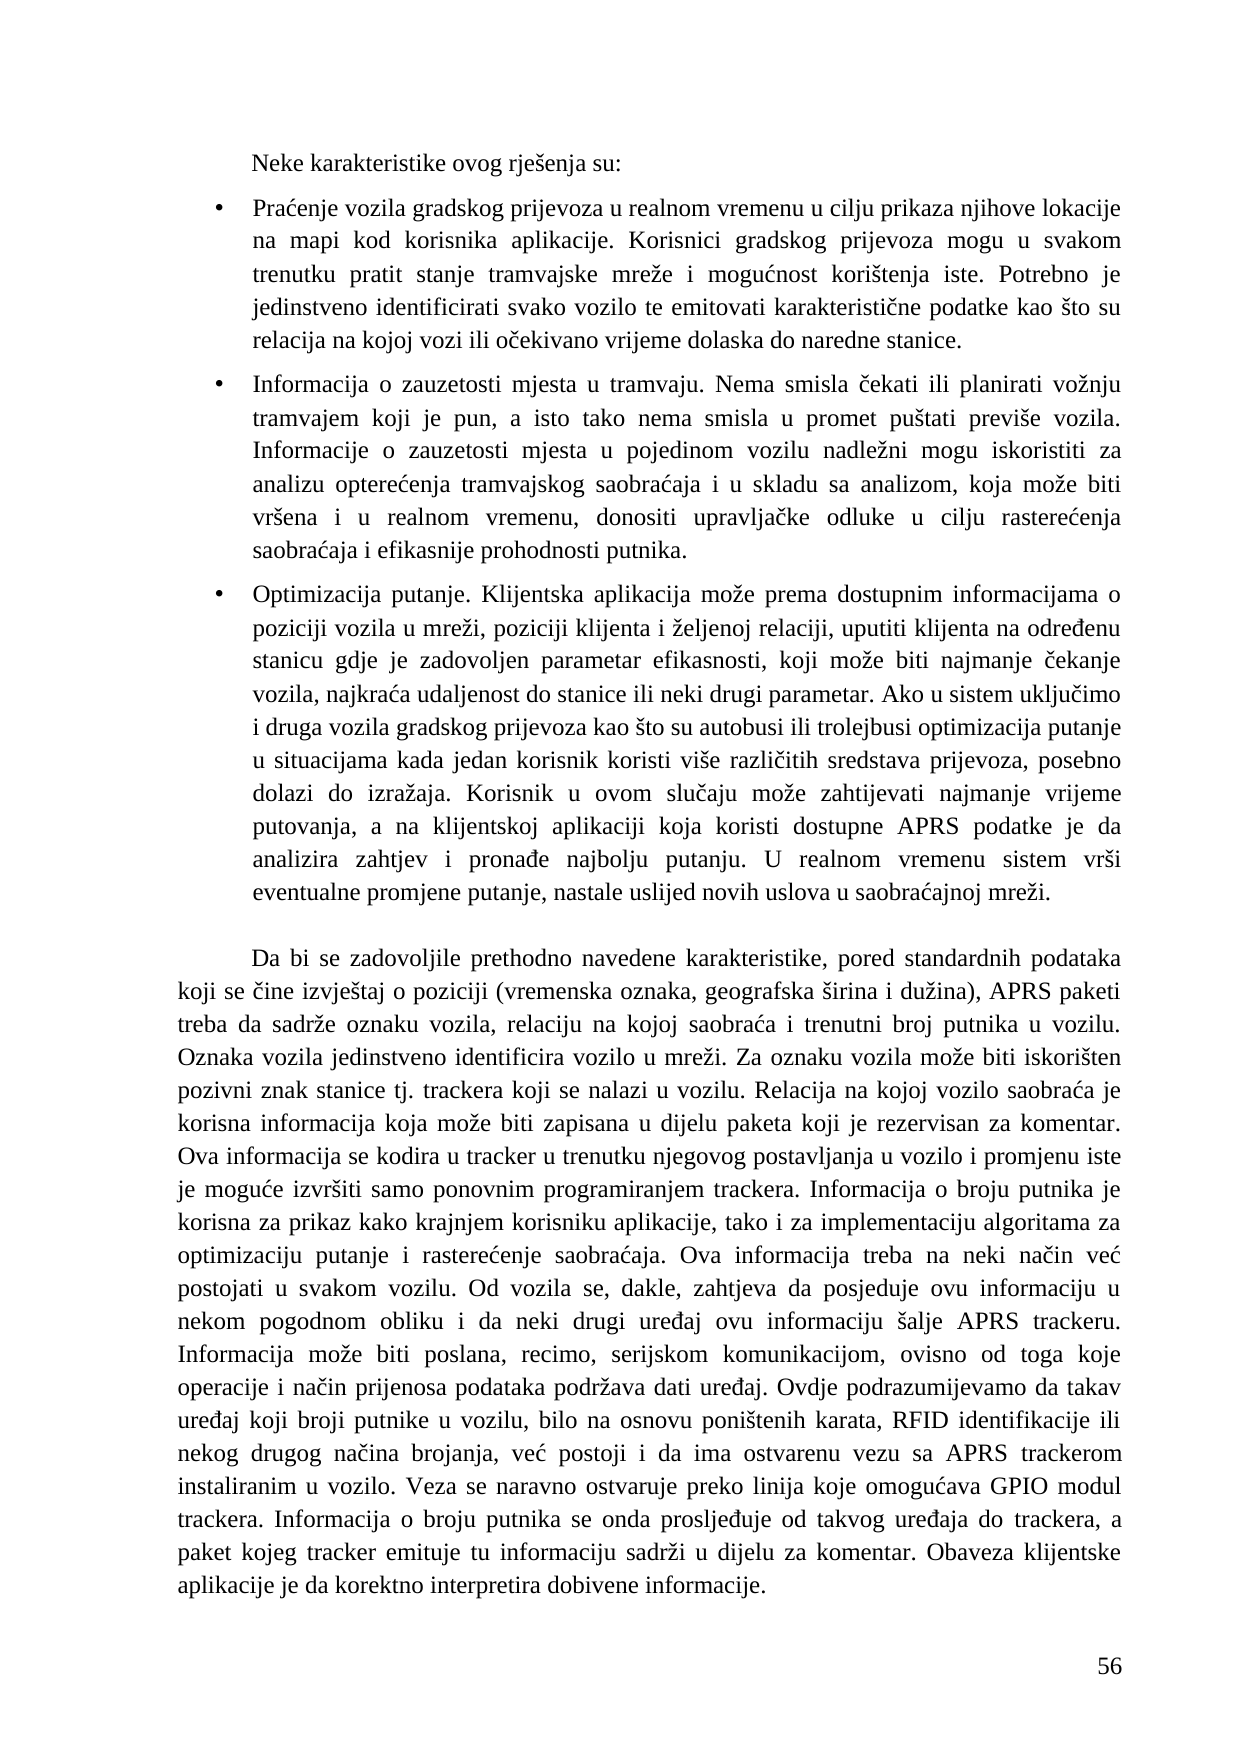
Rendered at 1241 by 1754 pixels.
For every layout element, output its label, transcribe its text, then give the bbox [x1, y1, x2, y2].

list Informacija o zauzetosti mjesta u tramvaju. Nema smisla čekati ili planirati vožnju tramvajem koji je pun, a isto tako nema smisla u promet puštati previše vozila. Informacije o zauzetosti mjesta u pojedinom vozilu nadležni mogu iskoristiti za analizu opterećenja tramvajskog saobraćaja i u skladu sa analizom, koja može biti vršena i u realnom vremenu, donositi upravljačke odluke u cilju rasterećenja saobraćaja i efikasnije prohodnosti putnika. [215, 369, 1122, 563]
list Praćenje vozila gradskog prijevoza u realnom vremenu u cilju prikaza njihove lokacije na mapi kod korisnika aplikacije. Korisnici gradskog prijevoza mogu u svakom trenutku pratit stanje tramvajske mreže i mogućnost korištenja iste. Potrebno je jedinstveno identificirati svako vozilo te emitovati karakteristične podatke kao što su relacija na kojoj vozi ili očekivano vrijeme dolaska do naredne stanice. [215, 193, 1122, 353]
text Da bi se zadovoljile prethodno navedene karakteristike, pored standardnih podataka koji se čine izvještaj o poziciji (vremenska oznaka, geografska širina i dužina), APRS paketi treba da sadrže oznaku vozila, relaciju na kojoj saobraća i trenutni broj putnika u vozilu. Oznaka vozila jedinstveno identificira vozilo u mreži. Za oznaku vozila može biti iskorišten pozivni znak stanice tj. trackera koji se nalazi u vozilu. Relacija na kojoj vozilo saobraća je korisna informacija koja može biti zapisana u dijelu paketa koji je rezervisan za komentar. Ova informacija se kodira u tracker u trenutku njegovog postavljanja u vozilo i promjenu iste je moguće izvršiti samo ponovnim programiranjem trackera. Informacija o broju putnika je korisna za prikaz kako krajnjem korisniku aplikacije, tako i za implementaciju algoritama za optimizaciju putanje i rasterećenje saobraćaja. Ova informacija treba na neki način već postojati u svakom vozilu. Od vozila se, dakle, zahtjeva da posjeduje ovu informaciju u nekom pogodnom obliku i da neki drugi uređaj ovu informaciju šalje APRS trackeru. Informacija može biti poslana, recimo, serijskom komunikacijom, ovisno od toga koje operacije i način prijenosa podataka podržava dati uređaj. Ovdje podrazumijevamo da takav uređaj koji broji putnike u vozilu, bilo na osnovu poništenih karata, RFID identifikacije ili nekog drugog načina brojanja, već postoji i da ima ostvarenu vezu sa APRS trackerom instaliranim u vozilo. Veza se naravno ostvaruje preko linija koje omogućava GPIO modul trackera. Informacija o broju putnika se onda prosljeđuje od takvog uređaja do trackera, a paket kojeg tracker emituje tu informaciju sadrži u dijelu za komentar. Obaveza klijentske aplikacije je da korektno interpretira dobivene informacije. [177, 943, 1122, 1599]
list Optimizacija putanje. Klijentska aplikacija može prema dostupnim informacijama o poziciji vozila u mreži, poziciji klijenta i željenoj relaciji, uputiti klijenta na određenu stanicu gdje je zadovoljen parametar efikasnosti, koji može biti najmanje čekanje vozila, najkraća udaljenost do stanice ili neki drugi parametar. Ako u sistem uključimo i druga vozila gradskog prijevoza kao što su autobusi ili trolejbusi optimizacija putanje u situacijama kada jedan korisnik koristi više različitih sredstava prijevoza, posebno dolazi do izražaja. Korisnik u ovom slučaju može zahtijevati najmanje vrijeme putovanja, a na klijentskoj aplikaciji koja koristi dostupne APRS podatke je da analizira zahtjev i pronađe najbolju putanju. U realnom vremenu sistem vrši eventualne promjene putanje, nastale uslijed novih uslova u saobraćajnoj mreži. [215, 579, 1122, 906]
text Neke karakteristike ovog rješenja su: [177, 148, 1122, 176]
